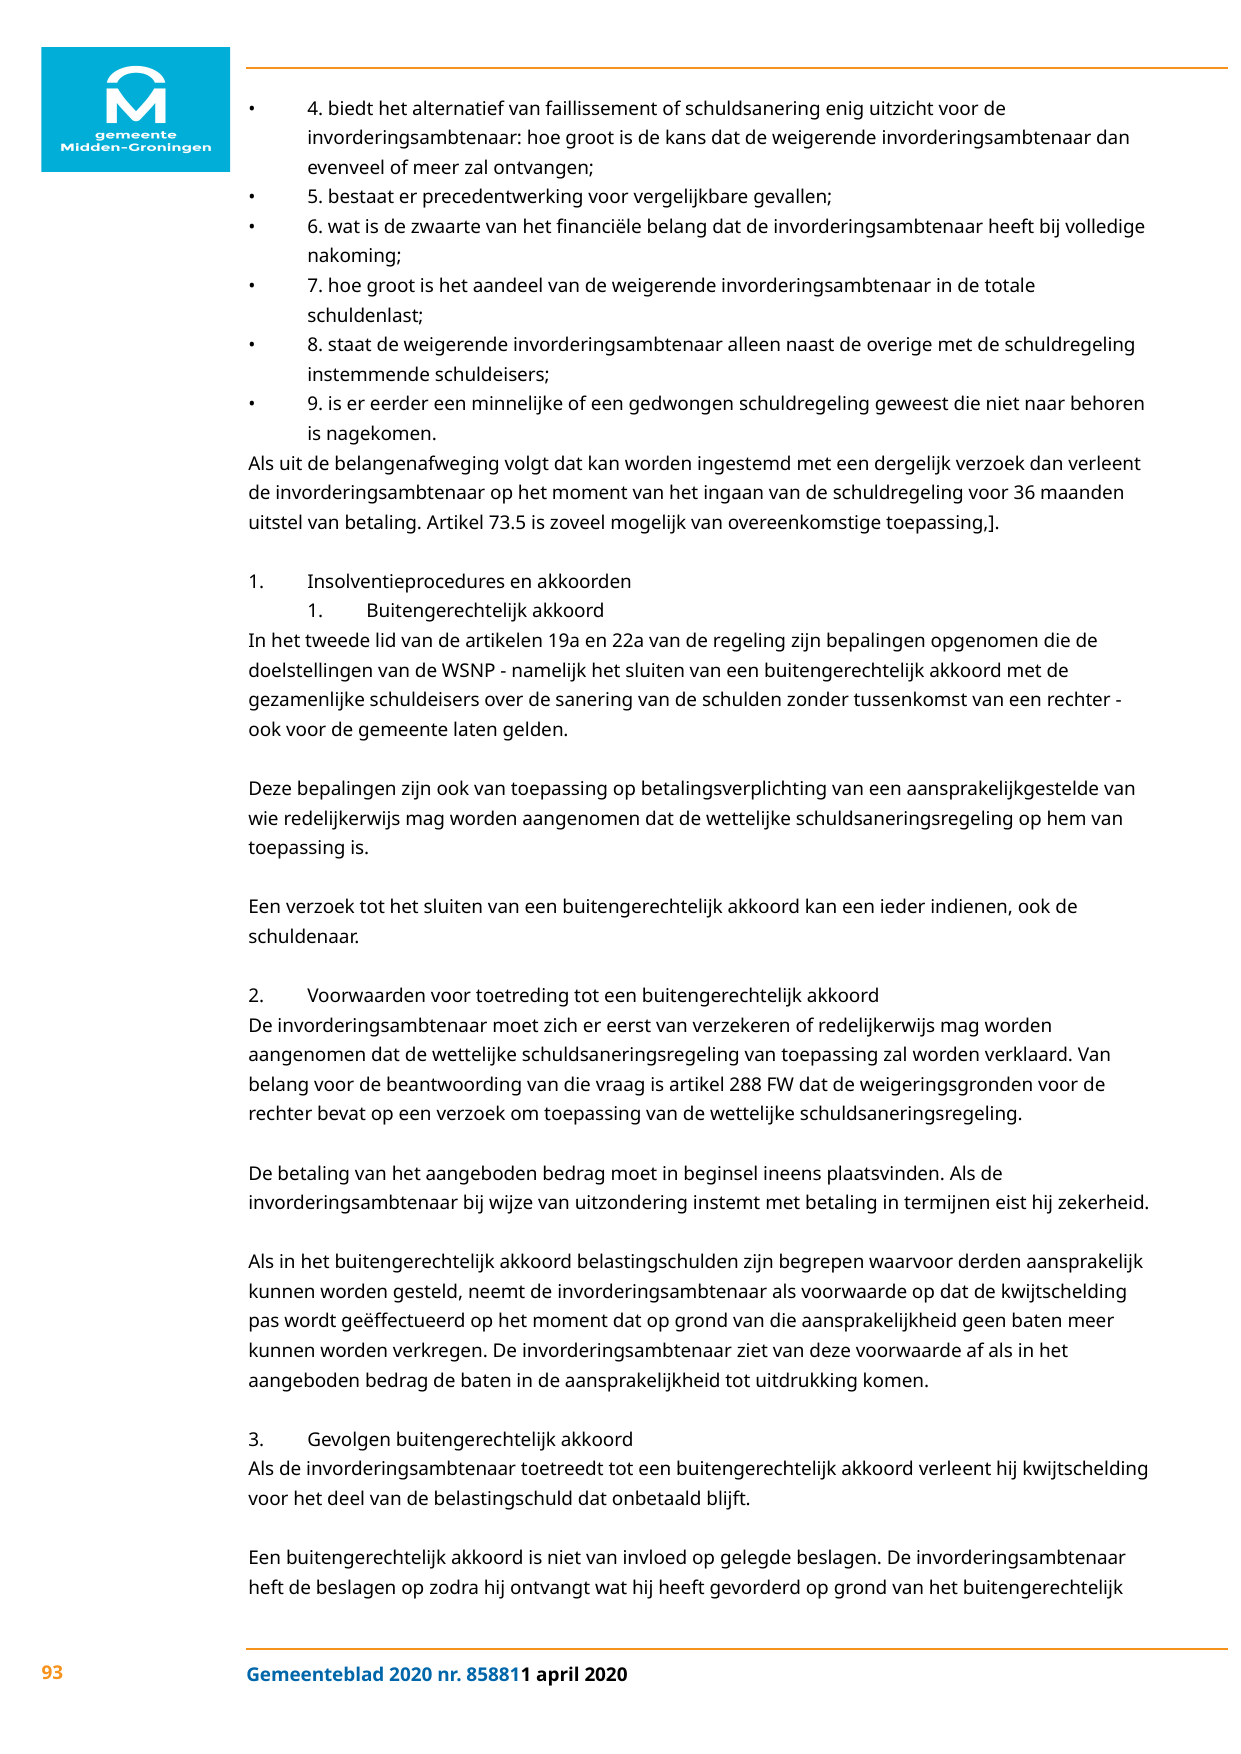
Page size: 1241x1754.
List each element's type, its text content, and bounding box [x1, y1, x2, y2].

list 5. bestaat er precedentwerking voor vergelijkbare gevallen; [248, 183, 1152, 209]
text Als uit de belangenafweging volgt dat kan worden ingestemd met een dergelijk verzoek dan verleent de invorderingsambtenaar op het moment van het ingaan van de schuldregeling voor 36 maanden uitstel van betaling. Artikel 73.5 is zoveel mogelijk van overeenkomstige toepassing,]. [248, 450, 1152, 535]
list 8. staat de weigerende invorderingsambtenaar alleen naast de overige met de schuldregeling instemmende schuldeisers; [248, 331, 1152, 387]
text Een buitengerechtelijk akkoord is niet van invloed op gelegde beslagen. De invorderingsambtenaar heft de beslagen op zodra hij ontvangt wat hij heeft gevorderd op grond van het buitengerechtelijk [248, 1544, 1152, 1600]
list 4. biedt het alternatief van faillissement of schuldsanering enig uitzicht voor de invorderingsambtenaar: hoe groot is de kans dat de weigerende invorderingsambtenaar dan evenveel of meer zal ontvangen; [248, 95, 1152, 180]
list 7. hoe groot is het aandeel van de weigerende invorderingsambtenaar in de totale schuldenlast; [248, 272, 1152, 328]
list Gevolgen buitengerechtelijk akkoord [248, 1426, 1152, 1452]
picture [108, 66, 164, 82]
text Een verzoek tot het sluiten van een buitengerechtelijk akkoord kan een ieder indienen, ook de schuldenaar. [248, 893, 1152, 949]
text Deze bepalingen zijn ook van toepassing op betalingsverplichting van een aansprakelijkgestelde van wie redelijkerwijs mag worden aangenomen dat de wettelijke schuldsaneringsregeling op hem van toepassing is. [248, 775, 1152, 860]
list 6. wat is de zwaarte van het financiële belang dat de invorderingsambtenaar heeft bij volledige nakoming; [248, 213, 1152, 268]
list Voorwaarden voor toetreding tot een buitengerechtelijk akkoord [248, 982, 1152, 1008]
list Buitengerechtelijk akkoord [307, 598, 1152, 623]
text De betaling van het aangeboden bedrag moet in beginsel ineens plaatsvinden. Als de invorderingsambtenaar bij wijze van uitzondering instemt met betaling in termijnen eist hij zekerheid. [248, 1160, 1152, 1215]
text In het tweede lid van de artikelen 19a en 22a van de regeling zijn bepalingen opgenomen die de doelstellingen van de WSNP - namelijk het sluiten van een buitengerechtelijk akkoord met de gezamenlijke schuldeisers over de sanering van de schulden zonder tussenkomst van een rechter - ook voor de gemeente laten gelden. [248, 627, 1152, 742]
text Als de invorderingsambtenaar toetreedt tot een buitengerechtelijk akkoord verleent hij kwijtschelding voor het deel van de belastingschuld dat onbetaald blijft. [248, 1456, 1152, 1511]
picture [107, 89, 165, 122]
text De invorderingsambtenaar moet zich er eerst van verzekeren of redelijkerwijs mag worden aangenomen dat de wettelijke schuldsaneringsregeling van toepassing zal worden verklaard. Van belang voor de beantwoording van die vraag is artikel 288 FW dat de weigeringsgronden voor de rechter bevat op een verzoek om toepassing van de wettelijke schuldsaneringsregeling. [248, 1012, 1152, 1126]
text Als in het buitengerechtelijk akkoord belastingschulden zijn begrepen waarvoor derden aansprakelijk kunnen worden gesteld, neemt de invorderingsambtenaar als voorwaarde op dat de kwijtschelding pas wordt geëffectueerd op het moment dat op grond van die aansprakelijkheid geen baten meer kunnen worden verkregen. De invorderingsambtenaar ziet van deze voorwaarde af als in het aangeboden bedrag de baten in de aansprakelijkheid tot uitdrukking komen. [248, 1248, 1152, 1393]
list 9. is er eerder een minnelijke of een gedwongen schuldregeling geweest die niet naar behoren is nagekomen. [248, 391, 1152, 446]
picture [184, 146, 190, 153]
list Insolventieprocedures en akkoorden [248, 568, 1152, 594]
